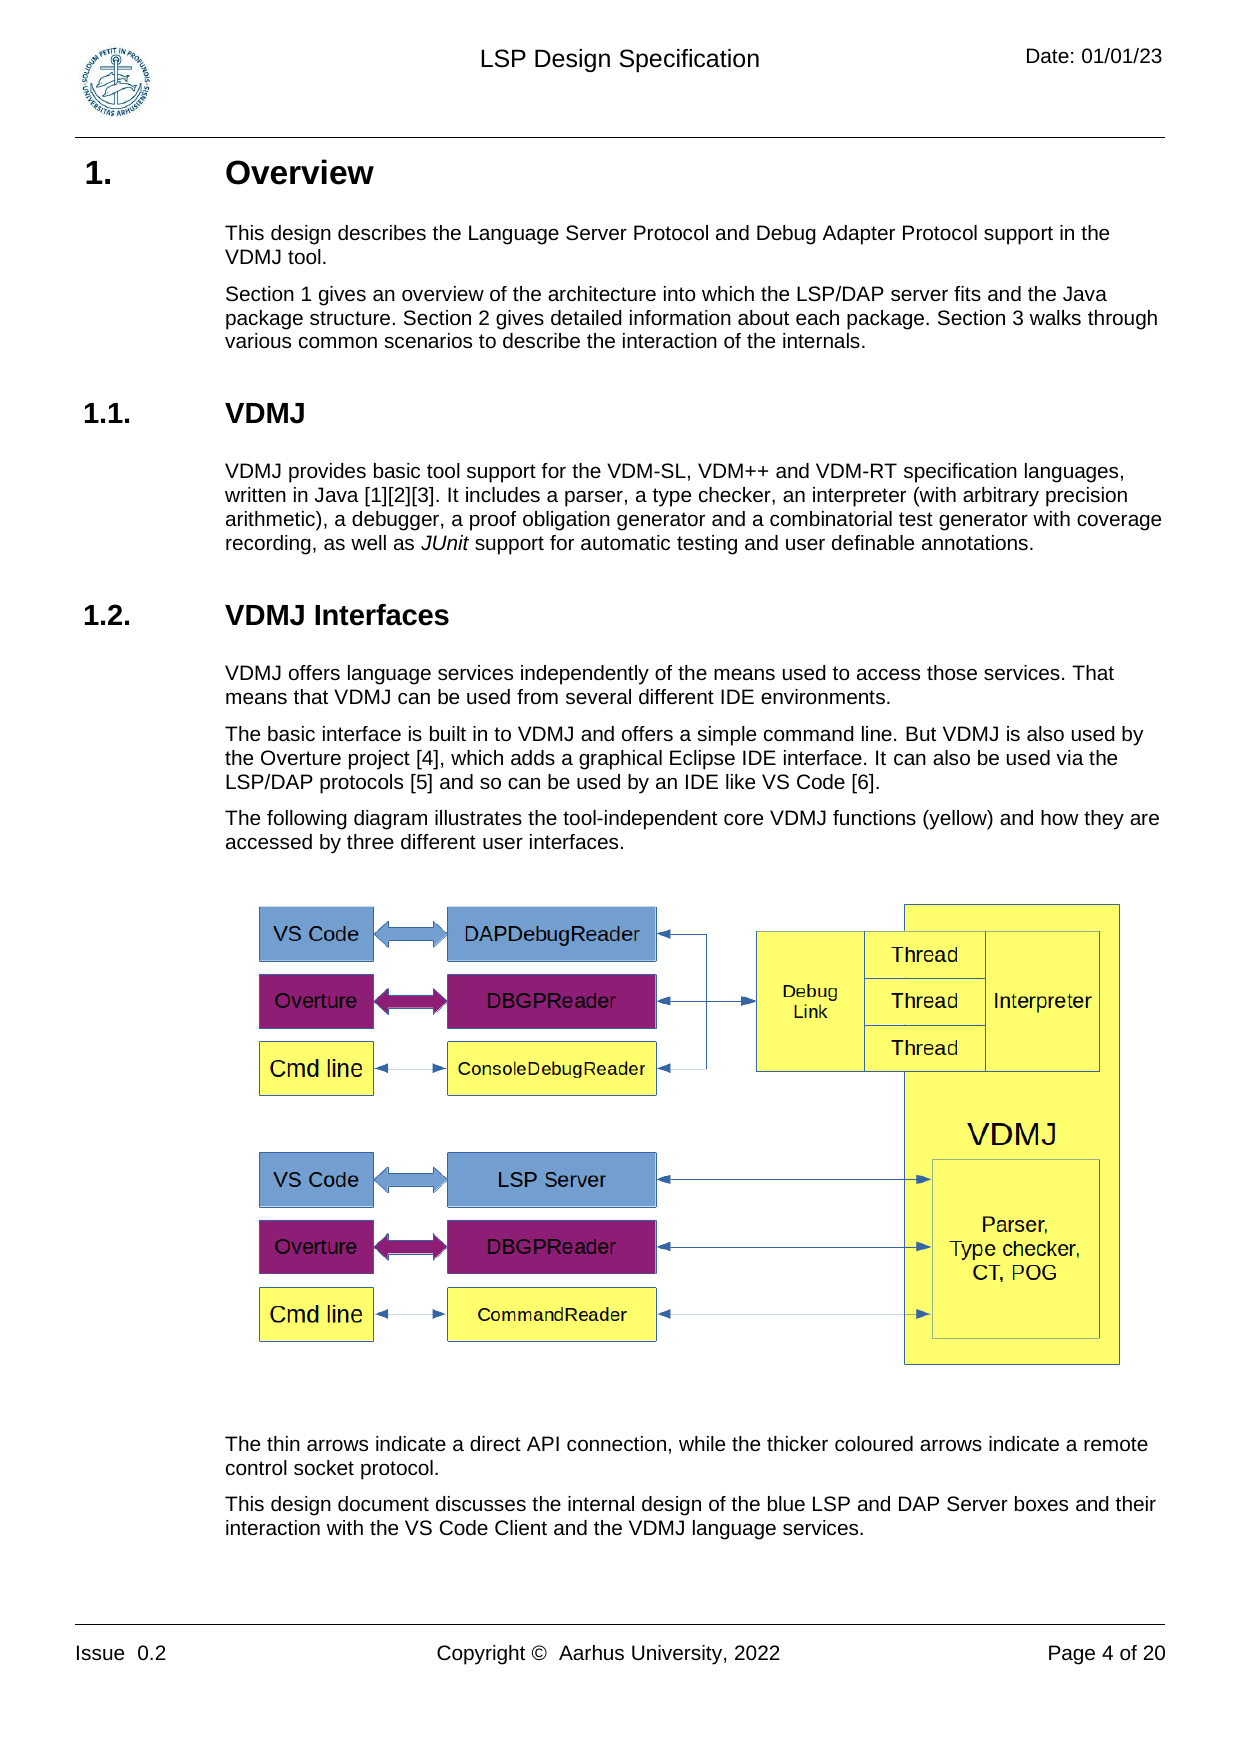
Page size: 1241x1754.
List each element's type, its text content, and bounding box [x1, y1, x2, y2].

text Section 1 gives an overview of the architecture into which the LSP/DAP server fits and the Java package structure. Section 2 gives detailed information about each package. Section 3 walks through various common scenarios to describe the interaction of the internals. [225, 282, 1165, 354]
text The thin arrows indicate a direct API connection, while the thicker coloured arrows indicate a remote control socket protocol. [225, 1432, 1165, 1480]
subtitle VDMJ Interfaces [75, 598, 1165, 632]
text This design document discusses the internal design of the blue LSP and DAP Server boxes and their interaction with the VS Code Client and the VDMJ language services. [225, 1492, 1165, 1540]
text The following diagram illustrates the tool-independent core VDMJ functions (yellow) and how they are accessed by three different user interfaces. [225, 806, 1165, 854]
text VDMJ offers language services independently of the means used to access those services. That means that VDMJ can be used from several different IDE environments. [225, 662, 1165, 709]
subtitle Overview [75, 153, 1165, 191]
picture [78, 44, 153, 120]
picture [225, 866, 1166, 1396]
subtitle VDMJ [75, 396, 1165, 430]
text The basic interface is built in to VDMJ and offers a simple command line. But VDMJ is also used by the Overture project [4], which adds a graphical Eclipse IDE interface. It can also be used via the LSP/DAP protocols [5] and so can be used by an IDE like VS Code [6]. [225, 722, 1165, 794]
text This design describes the Language Server Protocol and Debug Adapter Protocol support in the VDMJ tool. [225, 221, 1165, 269]
text VDMJ provides basic tool support for the VDM-SL, VDM++ and VDM-RT specification languages, written in Java [1][2][3]. It includes a parser, a type checker, an interpreter (with arbitrary precision arithmetic), a debugger, a proof obligation generator and a combinatorial test generator with coverage recording, as well as JUnit support for automatic testing and user definable annotations. [225, 460, 1165, 556]
